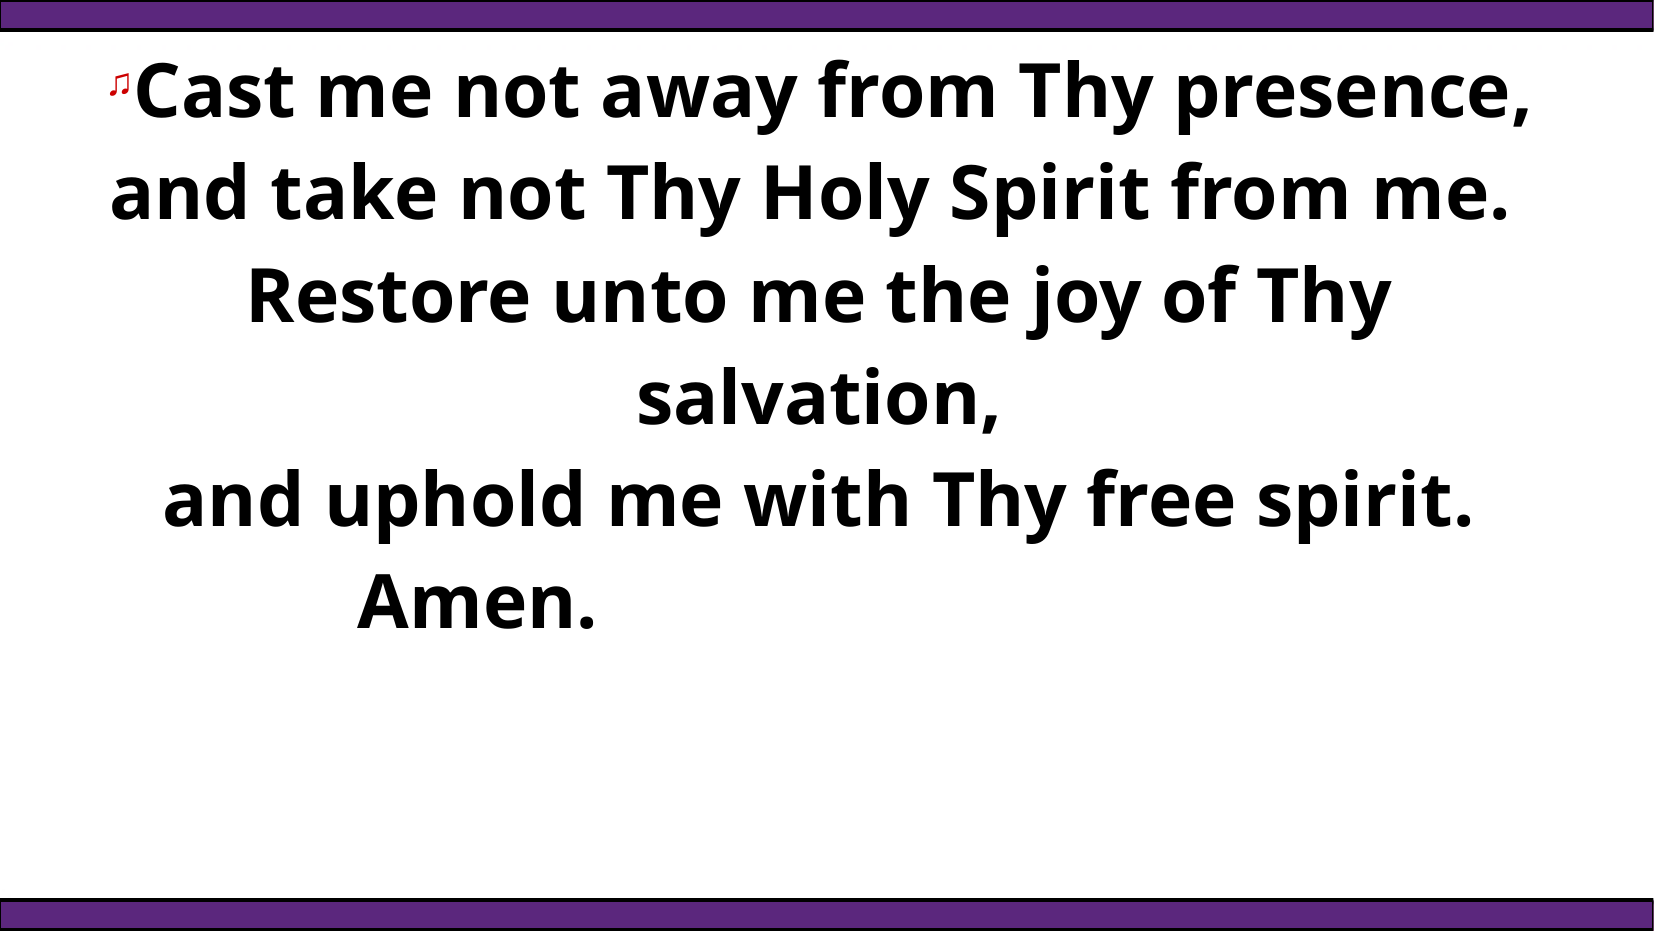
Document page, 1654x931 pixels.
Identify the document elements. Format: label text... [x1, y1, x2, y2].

text_box ♫Cast me not away from Thy presence, and take not Thy Holy Spirit from me. Restore unto me the joy of Thy salvation, and uphold me with Thy free spirit. Amen. [60, 30, 1579, 544]
picture [0, 31, 1654, 900]
text_box [0, 0, 1654, 31]
text_box [0, 900, 1654, 931]
